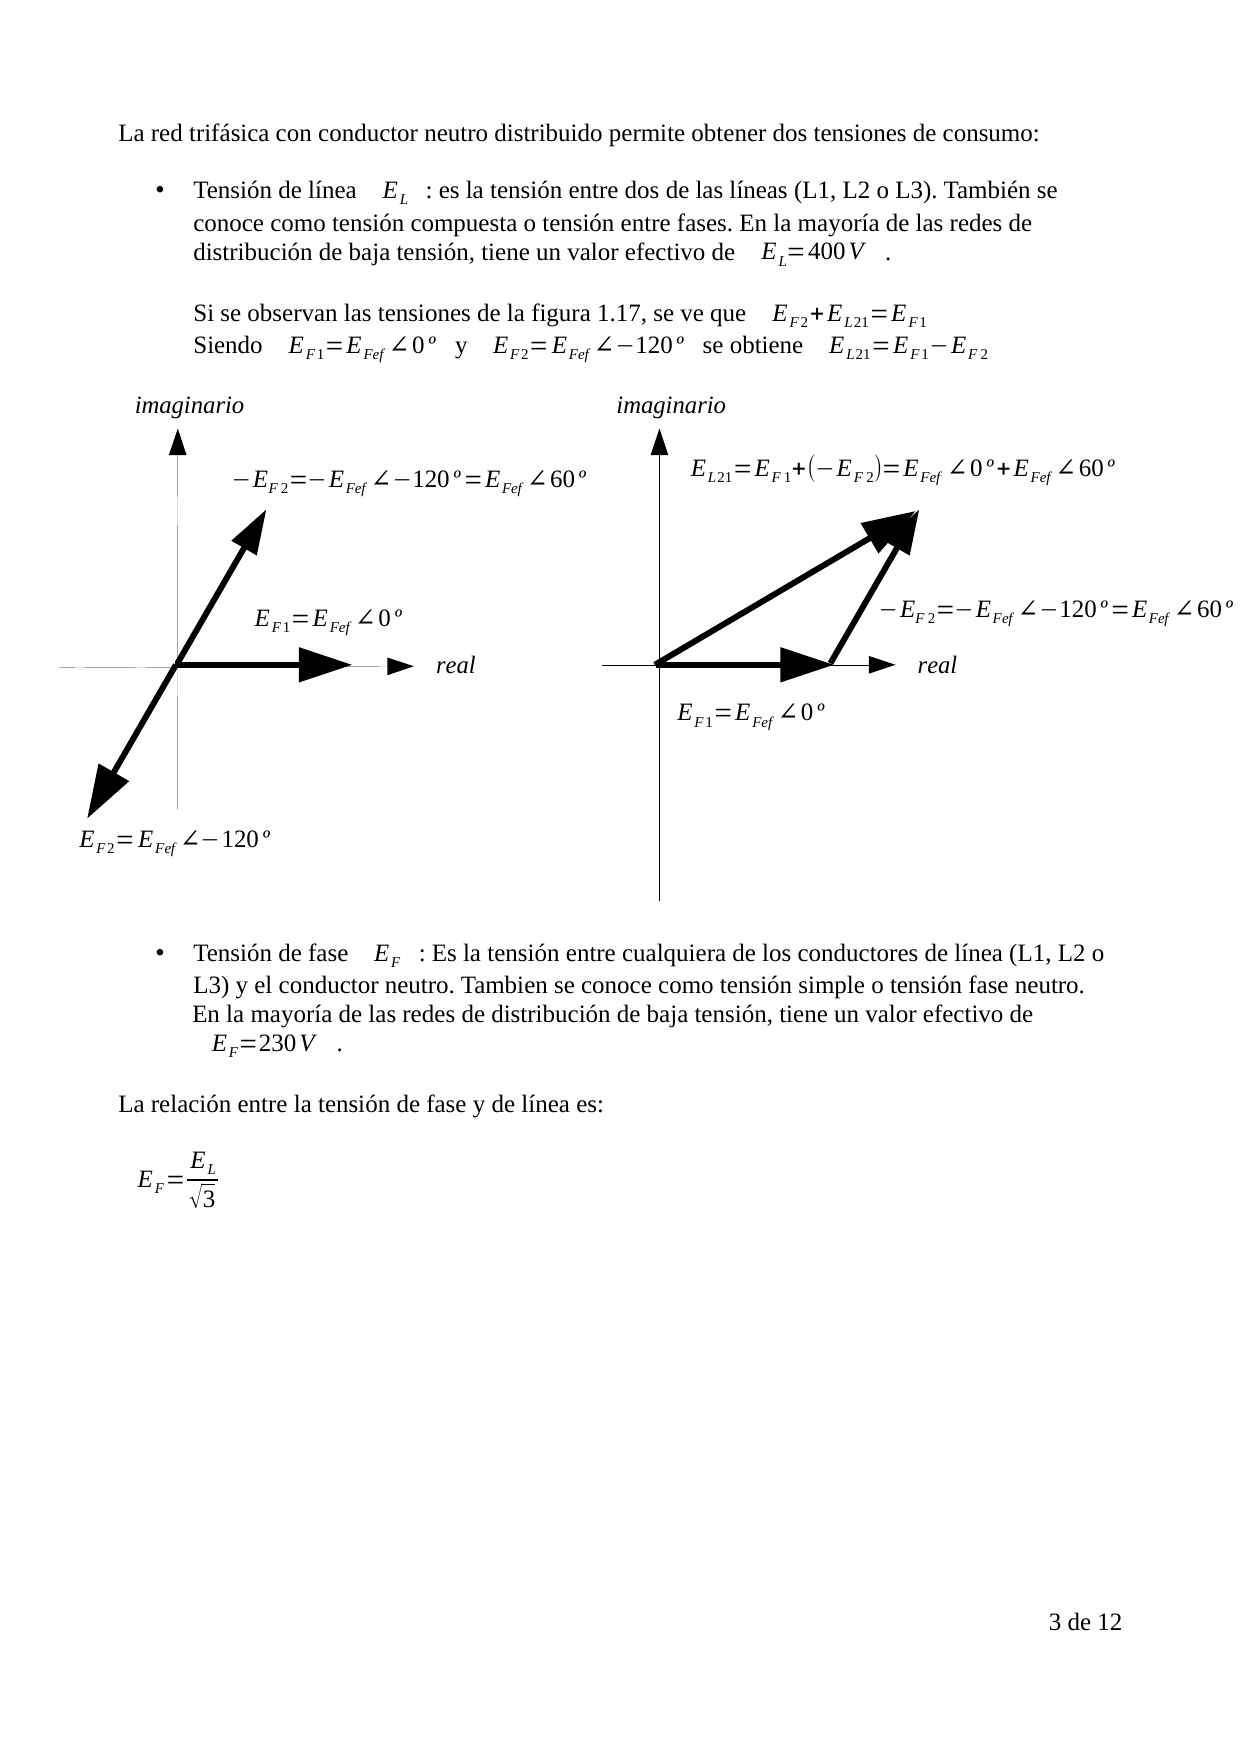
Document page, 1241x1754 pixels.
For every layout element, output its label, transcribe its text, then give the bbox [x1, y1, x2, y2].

list Si se observan las tensiones de la figura 1.17, se ve que [156, 298, 1122, 331]
text La red trifásica con conductor neutro distribuido permite obtener dos tensiones de consumo: [118, 118, 1122, 147]
text La relación entre la tensión de fase y de línea es: [118, 1089, 1122, 1118]
list Tensión de fase : Es la tensión entre cualquiera de los conductores de línea (L1, L2 o L3) y el conductor neutro. Tambien se conoce como tensión simple o tensión fase neutro. [156, 938, 1122, 999]
list Siendo y se obtiene [156, 331, 1122, 363]
list Tensión de línea : es la tensión entre dos de las líneas (L1, L2 o L3). También se conoce como tensión compuesta o tensión entre fases. En la mayoría de las redes de distribución de baja tensión, tiene un valor efectivo de . [156, 176, 1122, 269]
text En la mayoría de las redes de distribución de baja tensión, tiene un valor efectivo de . [118, 999, 1122, 1061]
